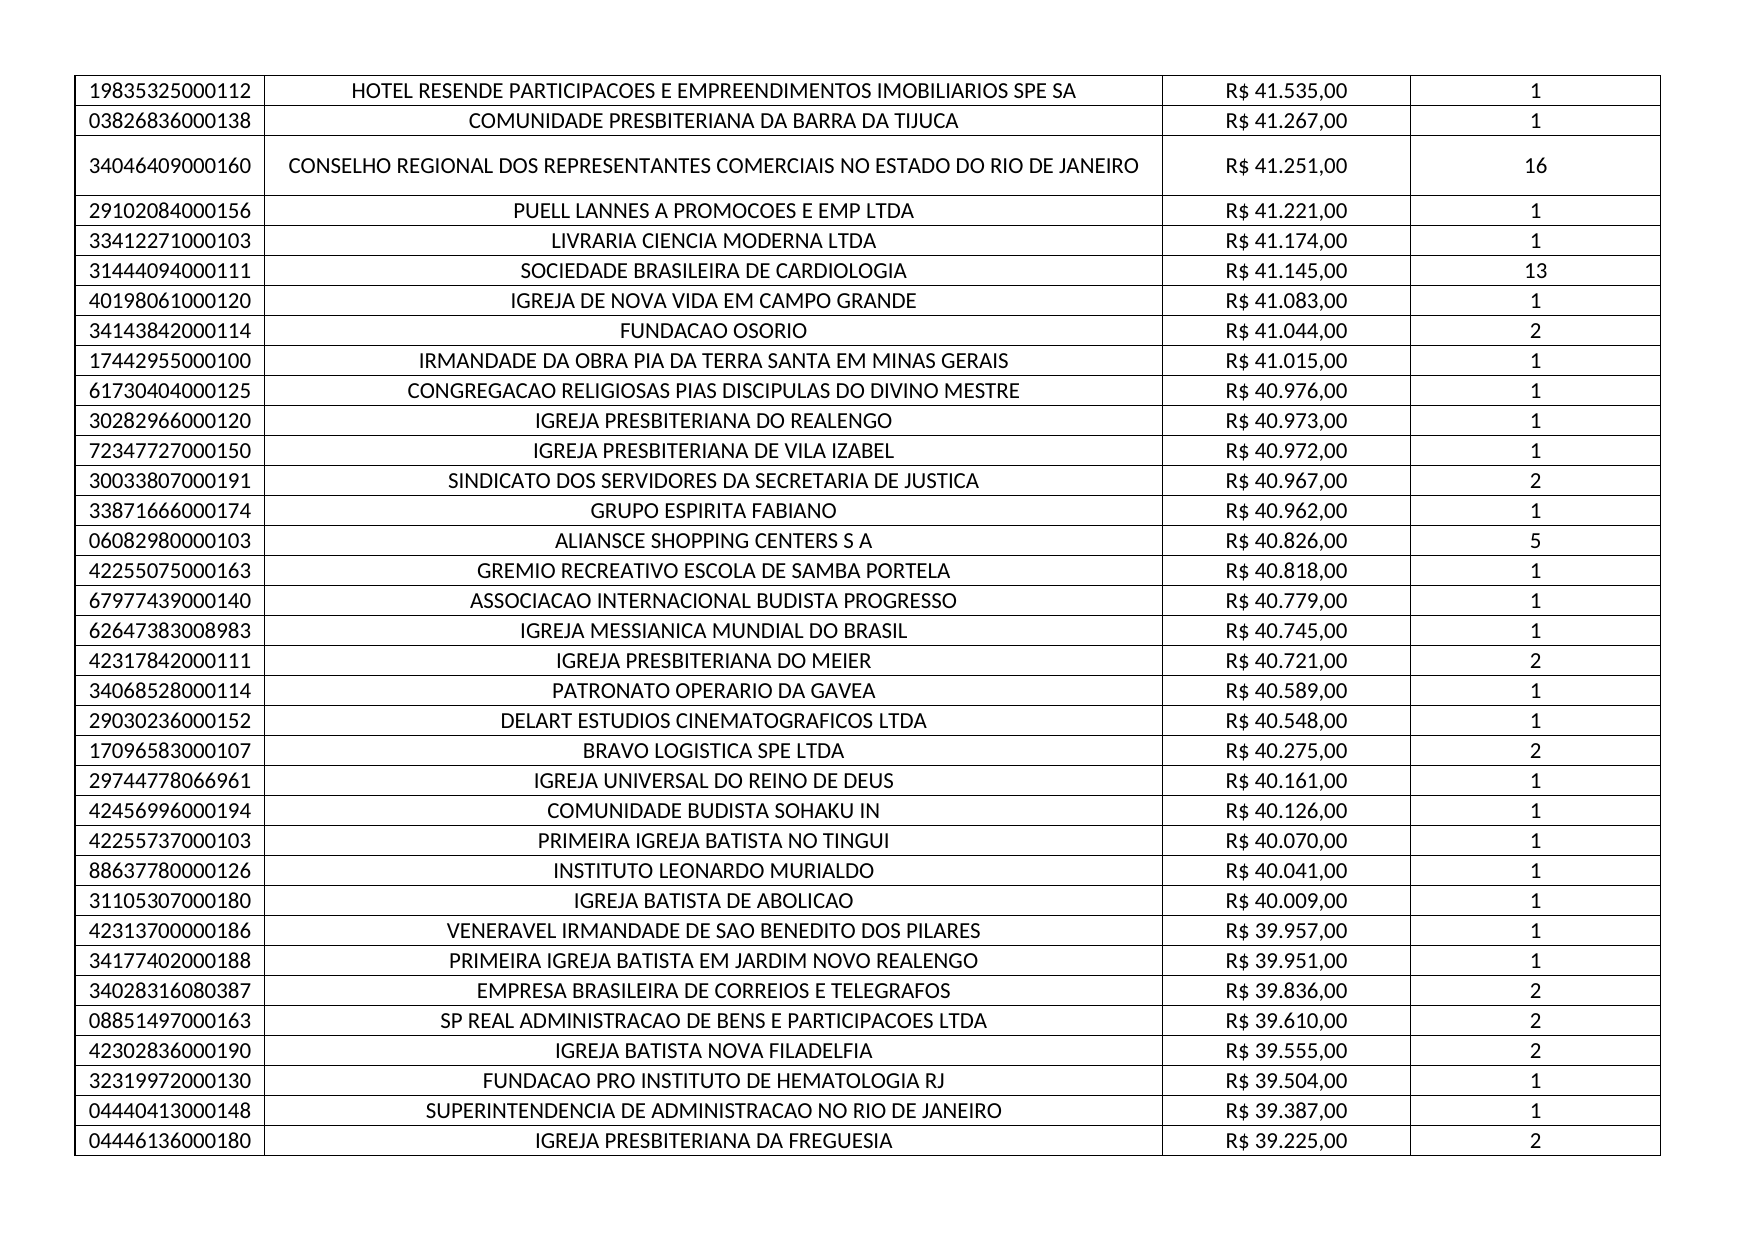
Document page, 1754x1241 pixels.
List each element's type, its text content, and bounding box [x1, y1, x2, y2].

table_cell 19835325000112 [76, 76, 264, 105]
table_cell R$ 40.721,00 [1163, 646, 1410, 675]
table_cell 67977439000140 [76, 586, 264, 615]
table_cell R$ 39.836,00 [1163, 976, 1410, 1005]
table_cell R$ 41.267,00 [1163, 106, 1410, 135]
table_cell 1 [1411, 1066, 1660, 1095]
table_cell 1 [1411, 616, 1660, 645]
table_cell R$ 39.504,00 [1163, 1066, 1410, 1095]
table_cell R$ 40.962,00 [1163, 496, 1410, 525]
table_cell R$ 39.387,00 [1163, 1096, 1410, 1125]
table_cell COMUNIDADE BUDISTA SOHAKU IN [265, 796, 1162, 825]
table_cell IGREJA DE NOVA VIDA EM CAMPO GRANDE [265, 286, 1162, 315]
table_cell SP REAL ADMINISTRACAO DE BENS E PARTICIPACOES LTDA [265, 1006, 1162, 1035]
table_cell R$ 40.972,00 [1163, 436, 1410, 465]
table_cell 40198061000120 [76, 286, 264, 315]
table_cell 42313700000186 [76, 916, 264, 945]
table_cell 1 [1411, 436, 1660, 465]
table_cell R$ 41.251,00 [1163, 136, 1410, 195]
table_cell R$ 41.083,00 [1163, 286, 1410, 315]
table_cell 34028316080387 [76, 976, 264, 1005]
table_cell IGREJA BATISTA DE ABOLICAO [265, 886, 1162, 915]
table_cell R$ 40.745,00 [1163, 616, 1410, 645]
table_cell INSTITUTO LEONARDO MURIALDO [265, 856, 1162, 885]
table_cell CONGREGACAO RELIGIOSAS PIAS DISCIPULAS DO DIVINO MESTRE [265, 376, 1162, 405]
table_cell 1 [1411, 346, 1660, 375]
table_cell 34143842000114 [76, 316, 264, 345]
table_cell IGREJA PRESBITERIANA DE VILA IZABEL [265, 436, 1162, 465]
table_cell 04446136000180 [76, 1126, 264, 1155]
table_cell 1 [1411, 496, 1660, 525]
table_cell R$ 40.126,00 [1163, 796, 1410, 825]
table_cell 1 [1411, 196, 1660, 225]
table_cell 5 [1411, 526, 1660, 555]
table_cell 31105307000180 [76, 886, 264, 915]
table_cell R$ 40.818,00 [1163, 556, 1410, 585]
table_cell 1 [1411, 856, 1660, 885]
table_cell 2 [1411, 976, 1660, 1005]
table_cell 1 [1411, 406, 1660, 435]
table_cell 29102084000156 [76, 196, 264, 225]
table_cell 29744778066961 [76, 766, 264, 795]
table_cell 1 [1411, 916, 1660, 945]
table_cell R$ 41.145,00 [1163, 256, 1410, 285]
table_cell 04440413000148 [76, 1096, 264, 1125]
table_cell R$ 40.779,00 [1163, 586, 1410, 615]
table_cell 32319972000130 [76, 1066, 264, 1095]
table_cell FUNDACAO PRO INSTITUTO DE HEMATOLOGIA RJ [265, 1066, 1162, 1095]
table_cell 30033807000191 [76, 466, 264, 495]
table_cell 1 [1411, 106, 1660, 135]
table_cell 61730404000125 [76, 376, 264, 405]
table_cell 1 [1411, 676, 1660, 705]
table_cell COMUNIDADE PRESBITERIANA DA BARRA DA TIJUCA [265, 106, 1162, 135]
table_cell PRIMEIRA IGREJA BATISTA NO TINGUI [265, 826, 1162, 855]
table_cell 1 [1411, 376, 1660, 405]
table_cell BRAVO LOGISTICA SPE LTDA [265, 736, 1162, 765]
table_cell 30282966000120 [76, 406, 264, 435]
table_cell 2 [1411, 316, 1660, 345]
table_cell SUPERINTENDENCIA DE ADMINISTRACAO NO RIO DE JANEIRO [265, 1096, 1162, 1125]
table_cell 2 [1411, 736, 1660, 765]
table_cell VENERAVEL IRMANDADE DE SAO BENEDITO DOS PILARES [265, 916, 1162, 945]
table_cell GREMIO RECREATIVO ESCOLA DE SAMBA PORTELA [265, 556, 1162, 585]
table_cell R$ 40.009,00 [1163, 886, 1410, 915]
table_cell 2 [1411, 1036, 1660, 1065]
table_cell HOTEL RESENDE PARTICIPACOES E EMPREENDIMENTOS IMOBILIARIOS SPE SA [265, 76, 1162, 105]
table_cell IGREJA PRESBITERIANA DO REALENGO [265, 406, 1162, 435]
table_cell SOCIEDADE BRASILEIRA DE CARDIOLOGIA [265, 256, 1162, 285]
table_cell R$ 39.951,00 [1163, 946, 1410, 975]
table_cell 42302836000190 [76, 1036, 264, 1065]
table_cell PUELL LANNES A PROMOCOES E EMP LTDA [265, 196, 1162, 225]
table_cell 17096583000107 [76, 736, 264, 765]
table_cell 29030236000152 [76, 706, 264, 735]
table_cell 1 [1411, 226, 1660, 255]
table_cell GRUPO ESPIRITA FABIANO [265, 496, 1162, 525]
table_cell R$ 39.610,00 [1163, 1006, 1410, 1035]
table_cell IGREJA MESSIANICA MUNDIAL DO BRASIL [265, 616, 1162, 645]
table_cell 34068528000114 [76, 676, 264, 705]
table_cell 2 [1411, 1126, 1660, 1155]
table_cell 1 [1411, 796, 1660, 825]
table_cell 2 [1411, 466, 1660, 495]
table_cell CONSELHO REGIONAL DOS REPRESENTANTES COMERCIAIS NO ESTADO DO RIO DE JANEIRO [265, 136, 1162, 195]
table_cell 16 [1411, 136, 1660, 195]
table_cell 08851497000163 [76, 1006, 264, 1035]
table_cell 33871666000174 [76, 496, 264, 525]
table_cell 06082980000103 [76, 526, 264, 555]
table_cell 34046409000160 [76, 136, 264, 195]
table_cell 2 [1411, 1006, 1660, 1035]
table_cell 13 [1411, 256, 1660, 285]
table_cell IGREJA PRESBITERIANA DO MEIER [265, 646, 1162, 675]
table_cell PATRONATO OPERARIO DA GAVEA [265, 676, 1162, 705]
table_cell IGREJA PRESBITERIANA DA FREGUESIA [265, 1126, 1162, 1155]
table_cell 03826836000138 [76, 106, 264, 135]
table_cell 1 [1411, 766, 1660, 795]
table_cell 1 [1411, 586, 1660, 615]
table_cell R$ 39.957,00 [1163, 916, 1410, 945]
table_cell IGREJA BATISTA NOVA FILADELFIA [265, 1036, 1162, 1065]
table_cell 1 [1411, 706, 1660, 735]
table_cell 34177402000188 [76, 946, 264, 975]
table_cell EMPRESA BRASILEIRA DE CORREIOS E TELEGRAFOS [265, 976, 1162, 1005]
table_cell 17442955000100 [76, 346, 264, 375]
table_cell 1 [1411, 826, 1660, 855]
table_cell 72347727000150 [76, 436, 264, 465]
table_cell LIVRARIA CIENCIA MODERNA LTDA [265, 226, 1162, 255]
table_cell R$ 40.976,00 [1163, 376, 1410, 405]
table_cell R$ 40.161,00 [1163, 766, 1410, 795]
table_cell ASSOCIACAO INTERNACIONAL BUDISTA PROGRESSO [265, 586, 1162, 615]
table_cell R$ 41.044,00 [1163, 316, 1410, 345]
table_cell 1 [1411, 286, 1660, 315]
table_cell 42255075000163 [76, 556, 264, 585]
table_cell 42255737000103 [76, 826, 264, 855]
table_cell IGREJA UNIVERSAL DO REINO DE DEUS [265, 766, 1162, 795]
table_cell 31444094000111 [76, 256, 264, 285]
table_cell 1 [1411, 556, 1660, 585]
table_cell R$ 39.225,00 [1163, 1126, 1410, 1155]
table_cell FUNDACAO OSORIO [265, 316, 1162, 345]
table_cell R$ 41.535,00 [1163, 76, 1410, 105]
table_cell R$ 40.826,00 [1163, 526, 1410, 555]
table_cell R$ 40.973,00 [1163, 406, 1410, 435]
table_cell R$ 40.070,00 [1163, 826, 1410, 855]
table_cell R$ 41.174,00 [1163, 226, 1410, 255]
table_cell DELART ESTUDIOS CINEMATOGRAFICOS LTDA [265, 706, 1162, 735]
table_cell 42456996000194 [76, 796, 264, 825]
table_cell ALIANSCE SHOPPING CENTERS S A [265, 526, 1162, 555]
table_cell 1 [1411, 946, 1660, 975]
table_cell 2 [1411, 646, 1660, 675]
table_cell R$ 39.555,00 [1163, 1036, 1410, 1065]
table_cell 42317842000111 [76, 646, 264, 675]
table_cell SINDICATO DOS SERVIDORES DA SECRETARIA DE JUSTICA [265, 466, 1162, 495]
table_cell 1 [1411, 886, 1660, 915]
table_cell R$ 41.221,00 [1163, 196, 1410, 225]
table_cell 62647383008983 [76, 616, 264, 645]
table_cell 33412271000103 [76, 226, 264, 255]
table_cell R$ 40.589,00 [1163, 676, 1410, 705]
table_cell 1 [1411, 76, 1660, 105]
table_cell R$ 40.275,00 [1163, 736, 1410, 765]
table_cell R$ 41.015,00 [1163, 346, 1410, 375]
table_cell 88637780000126 [76, 856, 264, 885]
table_cell IRMANDADE DA OBRA PIA DA TERRA SANTA EM MINAS GERAIS [265, 346, 1162, 375]
table_cell R$ 40.548,00 [1163, 706, 1410, 735]
table_cell R$ 40.967,00 [1163, 466, 1410, 495]
table_cell PRIMEIRA IGREJA BATISTA EM JARDIM NOVO REALENGO [265, 946, 1162, 975]
table_cell 1 [1411, 1096, 1660, 1125]
table_cell R$ 40.041,00 [1163, 856, 1410, 885]
